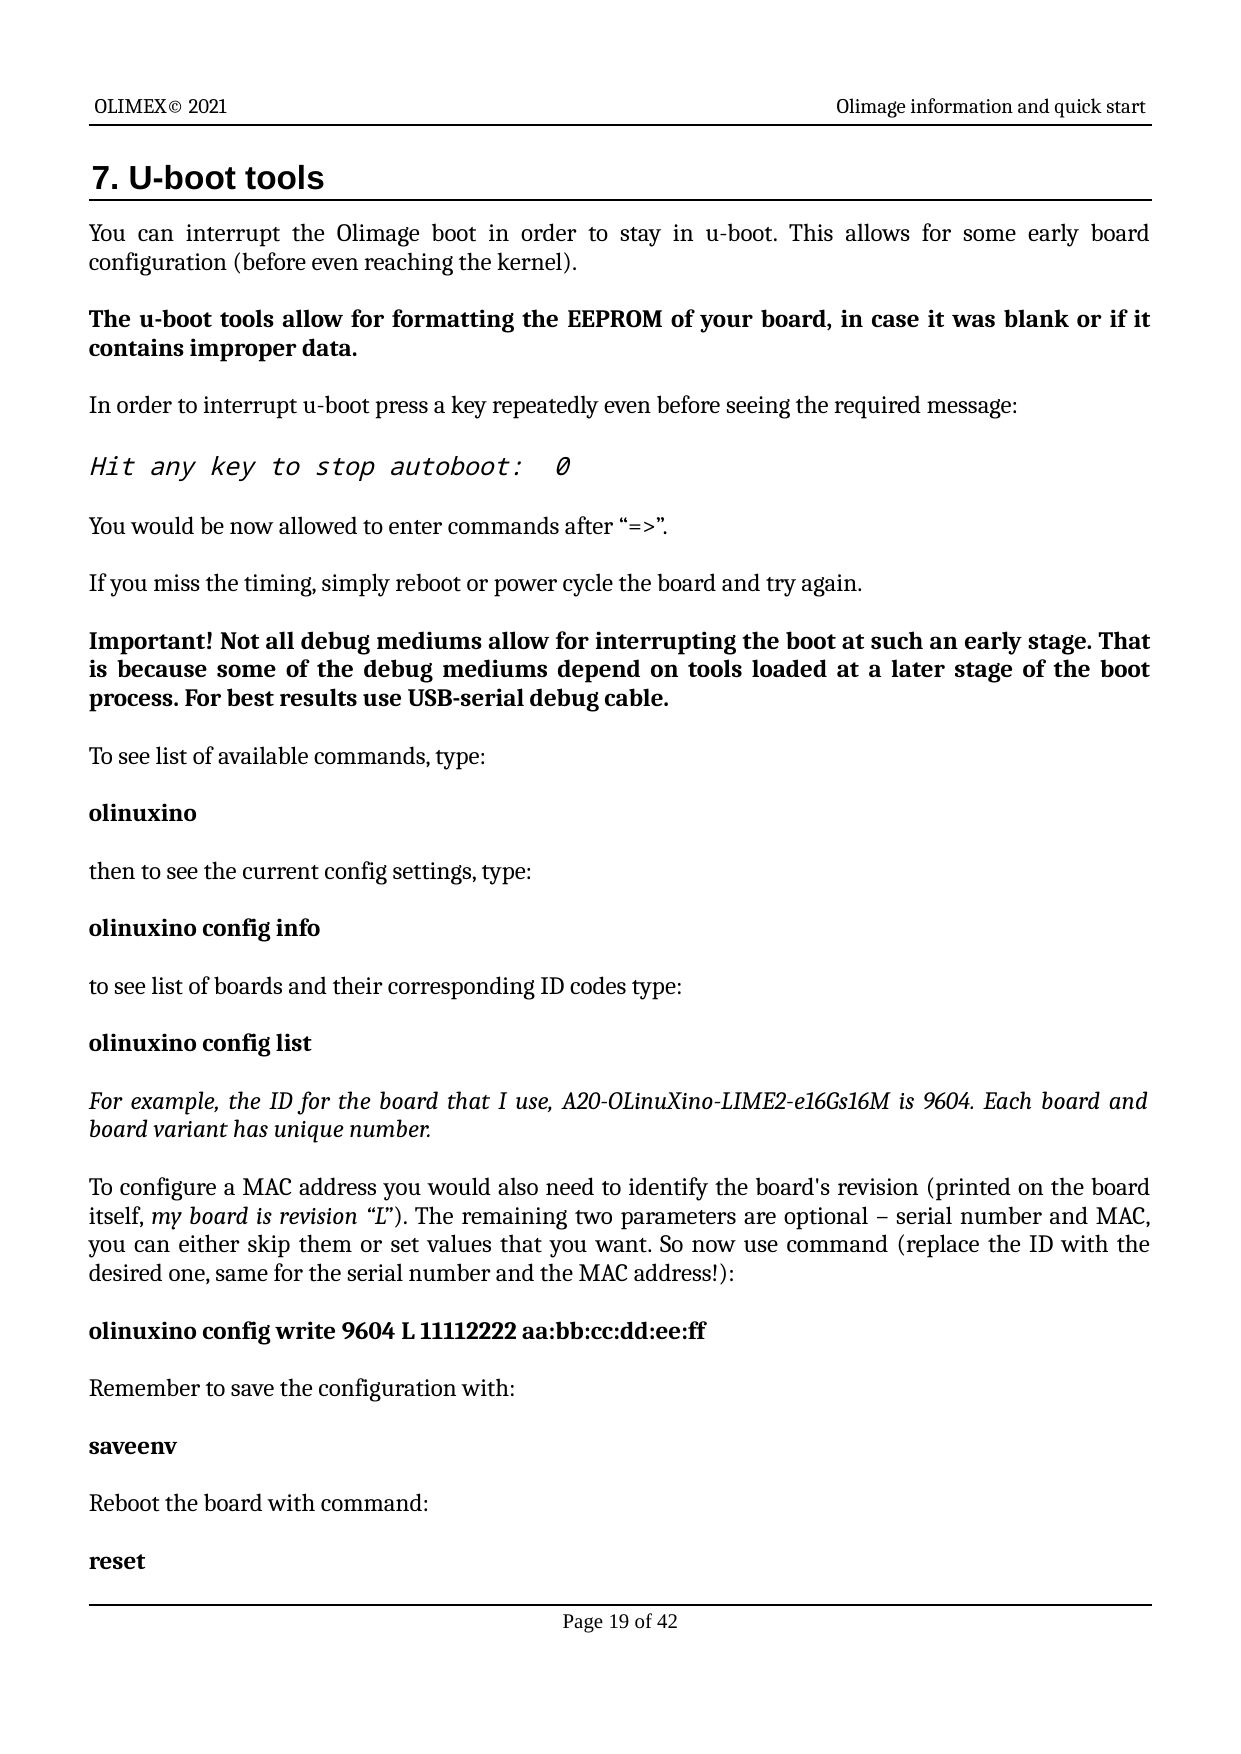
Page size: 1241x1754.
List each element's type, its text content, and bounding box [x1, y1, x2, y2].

text Reboot the board with command: [88, 1489, 1152, 1518]
text In order to interrupt u-boot press a key repeatedly even before seeing the required message: [88, 391, 1152, 420]
text saveenv [88, 1432, 1152, 1460]
text To see list of available commands, type: [88, 742, 1152, 770]
text olinuxino config write 9604 L 11112222 aa:bb:cc:dd:ee:ff [88, 1317, 1152, 1345]
text olinuxino [88, 799, 1152, 828]
text You can interrupt the Olimage boot in order to stay in u-boot. This allows for some early board configuration (before even reaching the kernel). [88, 219, 1152, 276]
text If you miss the timing, simply reboot or power cycle the board and try again. [88, 569, 1152, 598]
subtitle 7. U-boot tools [88, 155, 1152, 201]
text to see list of boards and their corresponding ID codes type: [88, 972, 1152, 1000]
text olinuxino config list [88, 1029, 1152, 1058]
text To configure a MAC address you would also need to identify the board's revision (printed on the board itself, my board is revision “L”). The remaining two parameters are optional – serial number and MAC, you can either skip them or set values that you want. So now use command (replace the ID with the desired one, same for the serial number and the MAC address!): [88, 1173, 1152, 1288]
text You would be now allowed to enter commands after “=>”. [88, 512, 1152, 540]
text Hit any key to stop autoboot: 0 [88, 449, 1152, 483]
text Important! Not all debug mediums allow for interrupting the boot at such an early stage. That is because some of the debug mediums depend on tools loaded at a later stage of the boot process. For best results use USB-serial debug cable. [88, 627, 1152, 713]
text Remember to save the configuration with: [88, 1374, 1152, 1403]
text For example, the ID for the board that I use, A20-OLinuXino-LIME2-e16Gs16M is 9604. Each board and board variant has unique number. [88, 1087, 1152, 1144]
text then to see the current config settings, type: [88, 857, 1152, 885]
text reset [88, 1547, 1152, 1575]
text The u-boot tools allow for formatting the EEPROM of your board, in case it was blank or if it contains improper data. [88, 305, 1152, 363]
text olinuxino config info [88, 914, 1152, 943]
